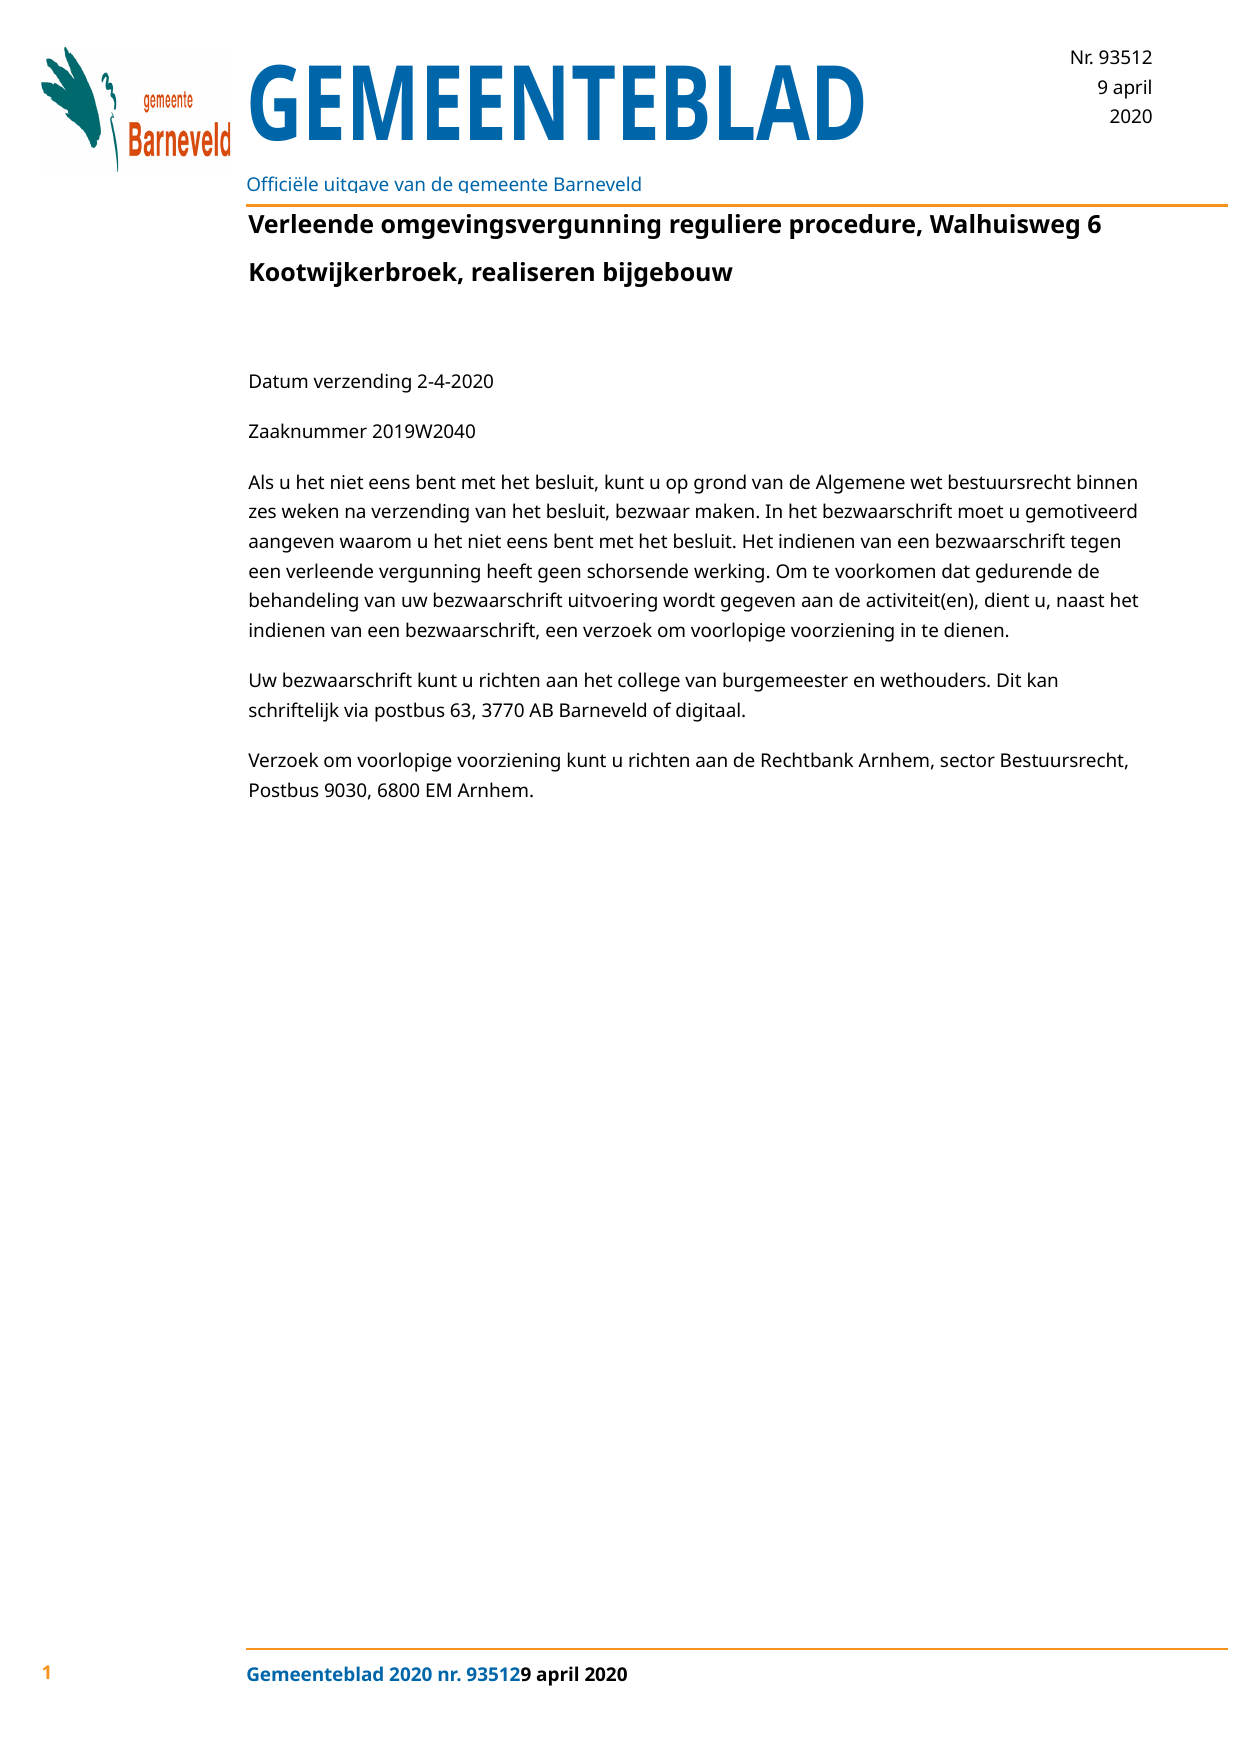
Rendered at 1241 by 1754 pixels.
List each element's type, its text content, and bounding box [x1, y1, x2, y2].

text Uw bezwaarschrift kunt u richten aan het college van burgemeester en wethouders. Dit kan schriftelijk via postbus 63, 3770 AB Barneveld of digitaal. [248, 667, 1152, 723]
text Zaaknummer 2019W2040 [248, 419, 1152, 444]
text Verzoek om voorlopige voorziening kunt u richten aan de Rechtbank Arnhem, sector Bestuursrecht, Postbus 9030, 6800 EM Arnhem. [248, 747, 1152, 803]
text Verleende omgevingsvergunning reguliere procedure, Walhuisweg 6 Kootwijkerbroek, realiseren bijgebouw [248, 207, 1152, 288]
text Als u het niet eens bent met het besluit, kunt u op grond van de Algemene wet bestuursrecht binnen zes weken na verzending van het besluit, bezwaar maken. In het bezwaarschrift moet u gemotiveerd aangeven waarom u het niet eens bent met het besluit. Het indienen van een bezwaarschrift tegen een verleende vergunning heeft geen schorsende werking. Om te voorkomen dat gedurende de behandeling van uw bezwaarschrift uitvoering wordt gegeven aan de activiteit(en), dient u, naast het indienen van een bezwaarschrift, een verzoek om voorlopige voorziening in te dienen. [248, 469, 1152, 643]
picture [41, 47, 231, 172]
text Datum verzending 2-4-2020 [248, 368, 1152, 394]
